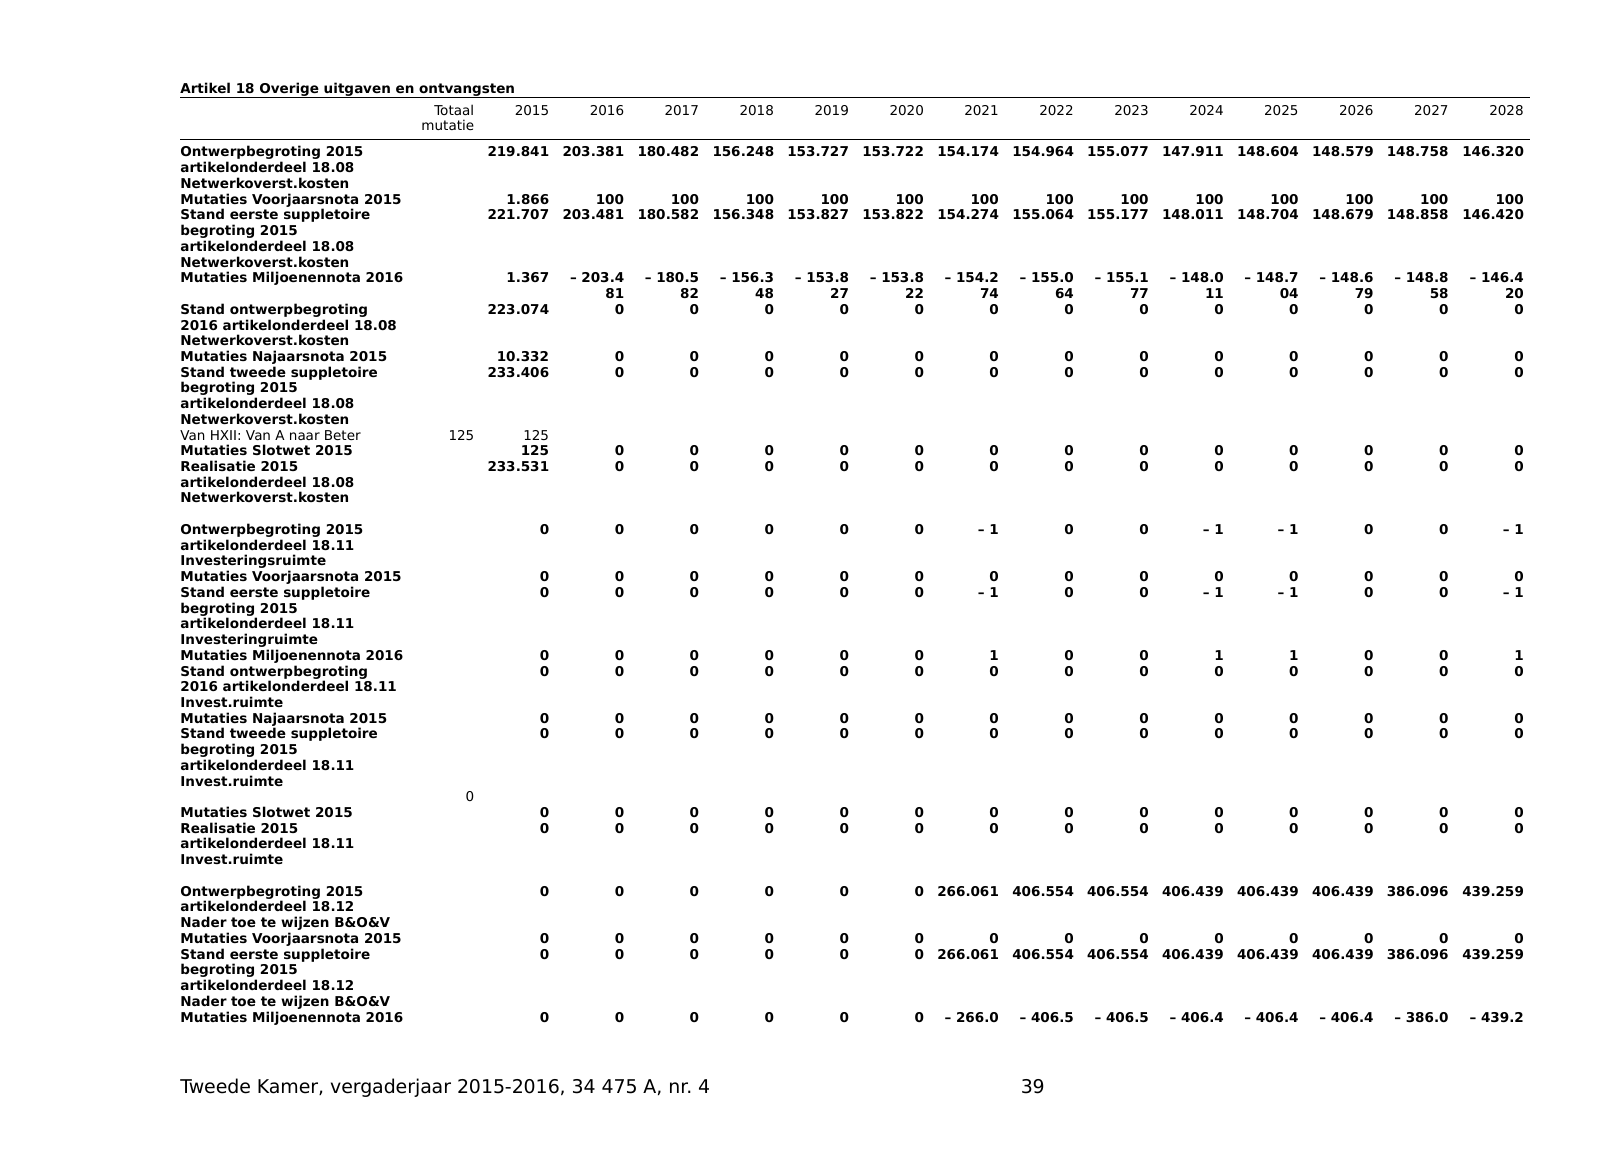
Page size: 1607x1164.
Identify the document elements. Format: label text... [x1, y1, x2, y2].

table_cell 1 [930, 648, 1004, 663]
table_cell 0 [705, 302, 780, 349]
table_cell – 153.827 [780, 270, 854, 302]
table_cell [180, 506, 405, 522]
table_cell 0 [1304, 443, 1379, 459]
table_cell [1080, 428, 1154, 443]
table_cell [1005, 428, 1079, 443]
table_cell 223.074 [480, 302, 555, 349]
table_cell [405, 140, 480, 191]
table_cell 0 [555, 805, 630, 821]
table_cell 233.531 [480, 459, 555, 506]
table_cell 406.439 [1154, 884, 1229, 931]
table_cell 0 [1304, 459, 1379, 506]
table_cell [555, 868, 630, 883]
table_cell 0 [1454, 569, 1529, 585]
table_cell 0 [630, 365, 705, 427]
table_cell 0 [1379, 726, 1454, 789]
table_cell 2028 [1454, 98, 1529, 138]
table_cell 155.177 [1080, 207, 1154, 270]
table_cell 0 [1379, 365, 1454, 427]
table_cell 0 [780, 931, 854, 946]
table_cell 0 [1154, 726, 1229, 789]
table_cell [405, 302, 480, 349]
table_cell [405, 569, 480, 585]
table_cell 0 [855, 443, 929, 459]
table_cell 0 [630, 443, 705, 459]
table_cell 0 [555, 302, 630, 349]
table_cell 100 [1304, 191, 1379, 207]
table_cell [630, 428, 705, 443]
table_cell 0 [1229, 302, 1304, 349]
table_cell 0 [480, 522, 555, 569]
table_cell 0 [630, 522, 705, 569]
table_cell [405, 726, 480, 789]
table_cell Ontwerpbegroting 2015 artikelonderdeel 18.11 Investeringsruimte [180, 522, 405, 569]
table_cell – 153.822 [855, 270, 929, 302]
table_cell 0 [1229, 663, 1304, 711]
table_cell 2024 [1154, 98, 1229, 138]
table_cell 0 [1454, 726, 1529, 789]
table_cell 100 [630, 191, 705, 207]
table_cell 0 [1005, 931, 1079, 946]
table_cell Mutaties Miljoenennota 2016 [180, 648, 405, 663]
table_cell [780, 789, 854, 805]
table_cell 0 [855, 365, 929, 427]
table_cell 0 [1379, 931, 1454, 946]
table_cell 406.439 [1304, 884, 1379, 931]
table_cell 386.096 [1379, 946, 1454, 1009]
table_cell 2026 [1304, 98, 1379, 138]
table_cell 0 [1229, 805, 1304, 821]
table_cell 125 [480, 443, 555, 459]
table_cell – 156.348 [705, 270, 780, 302]
table_cell 0 [480, 585, 555, 648]
table_cell 0 [630, 726, 705, 789]
table_cell 180.582 [630, 207, 705, 270]
table_cell 0 [480, 726, 555, 789]
table_cell – 146.420 [1454, 270, 1529, 302]
table_cell 0 [405, 789, 480, 805]
table_cell – 406.4 [1304, 1009, 1379, 1025]
table_cell Ontwerpbegroting 2015 artikelonderdeel 18.08 Netwerkoverst.kosten [180, 140, 405, 191]
table_cell [1304, 428, 1379, 443]
table_cell 0 [555, 443, 630, 459]
table_cell [1005, 506, 1079, 522]
table_cell [180, 868, 405, 883]
table_cell [705, 789, 780, 805]
table_header Artikel 18 Overige uitgaven en ontvangsten [180, 81, 1529, 97]
table_cell 0 [780, 946, 854, 1009]
table_cell Mutaties Slotwet 2015 [180, 443, 405, 459]
table_cell [405, 946, 480, 1009]
table_cell Mutaties Najaarsnota 2015 [180, 349, 405, 364]
table_cell 1 [1154, 648, 1229, 663]
table_cell 0 [1379, 585, 1454, 648]
table_cell [180, 789, 405, 805]
table_cell 0 [555, 726, 630, 789]
table_cell 439.259 [1454, 884, 1529, 931]
table_cell 1.866 [480, 191, 555, 207]
table_cell [405, 868, 480, 883]
table_cell [1304, 506, 1379, 522]
table_cell 0 [780, 884, 854, 931]
table_cell 0 [705, 585, 780, 648]
table_cell [780, 868, 854, 883]
table_cell 0 [705, 884, 780, 931]
table_cell 0 [1005, 648, 1079, 663]
table_cell 2016 [555, 98, 630, 138]
table_cell – 154.274 [930, 270, 1004, 302]
table_cell 0 [1304, 365, 1379, 427]
table_cell [855, 868, 929, 883]
table_cell – 155.064 [1005, 270, 1079, 302]
table_cell 406.439 [1154, 946, 1229, 1009]
table_cell 156.248 [705, 140, 780, 191]
table_cell 0 [855, 648, 929, 663]
table_cell 148.679 [1304, 207, 1379, 270]
table_cell 153.822 [855, 207, 929, 270]
table_cell 0 [1005, 726, 1079, 789]
table_cell – 148.704 [1229, 270, 1304, 302]
table_cell 0 [1154, 443, 1229, 459]
table_cell 0 [930, 663, 1004, 711]
table_cell 0 [1304, 349, 1379, 364]
table_cell Totaal mutatie [405, 98, 480, 138]
table_cell 100 [930, 191, 1004, 207]
table_cell – 1 [930, 585, 1004, 648]
table_cell [480, 789, 555, 805]
table_cell 0 [780, 459, 854, 506]
table_cell – 1 [1454, 522, 1529, 569]
table_cell – 148.679 [1304, 270, 1379, 302]
table_cell 0 [1080, 726, 1154, 789]
table_cell 0 [1304, 522, 1379, 569]
table_cell [180, 98, 405, 138]
table_cell 0 [1454, 805, 1529, 821]
table_cell Stand ontwerpbegroting 2016 artikelonderdeel 18.11 Invest.ruimte [180, 663, 405, 711]
table_cell 0 [1154, 663, 1229, 711]
table_cell 156.348 [705, 207, 780, 270]
table_cell 0 [855, 569, 929, 585]
table_cell 0 [555, 931, 630, 946]
table_cell [1229, 789, 1304, 805]
table_cell – 180.582 [630, 270, 705, 302]
table_cell 0 [1229, 443, 1304, 459]
table_cell 406.554 [1005, 884, 1079, 931]
table_cell [405, 648, 480, 663]
table_cell Mutaties Voorjaarsnota 2015 [180, 569, 405, 585]
table_cell 0 [780, 585, 854, 648]
table_cell 0 [1379, 459, 1454, 506]
table_cell 146.320 [1454, 140, 1529, 191]
table_cell 0 [555, 663, 630, 711]
table_cell 0 [930, 711, 1004, 726]
table_cell 0 [1005, 522, 1079, 569]
table_cell [780, 428, 854, 443]
table_cell Mutaties Miljoenennota 2016 [180, 1009, 405, 1025]
table_cell 0 [780, 302, 854, 349]
table_cell 2015 [480, 98, 555, 138]
table_cell 0 [780, 1009, 854, 1025]
table_cell 0 [780, 365, 854, 427]
table_cell 0 [1454, 365, 1529, 427]
table_cell 0 [480, 821, 555, 868]
table_cell 0 [705, 459, 780, 506]
table_cell 0 [855, 349, 929, 364]
table_cell [1379, 428, 1454, 443]
table_cell 0 [930, 459, 1004, 506]
table_cell 1.367 [480, 270, 555, 302]
table_cell 221.707 [480, 207, 555, 270]
table_cell 0 [855, 459, 929, 506]
table_cell [1154, 428, 1229, 443]
table_cell [855, 428, 929, 443]
table_cell 0 [555, 585, 630, 648]
table_cell 0 [705, 711, 780, 726]
table_cell [930, 506, 1004, 522]
table_cell 148.704 [1229, 207, 1304, 270]
table_cell 0 [1080, 569, 1154, 585]
table_cell 0 [780, 569, 854, 585]
table_cell 0 [1005, 805, 1079, 821]
table_cell – 1 [1229, 585, 1304, 648]
table_cell 406.554 [1080, 946, 1154, 1009]
table_cell 0 [1304, 726, 1379, 789]
table_cell 0 [1454, 459, 1529, 506]
table_cell 0 [1080, 931, 1154, 946]
table_cell 0 [1005, 443, 1079, 459]
table_cell 100 [705, 191, 780, 207]
table_cell Ontwerpbegroting 2015 artikelonderdeel 18.12 Nader toe te wijzen B&O&V [180, 884, 405, 931]
table_cell 100 [855, 191, 929, 207]
table_cell 0 [1379, 443, 1454, 459]
table_cell 2023 [1080, 98, 1154, 138]
table_cell [555, 789, 630, 805]
table_cell – 406.4 [1154, 1009, 1229, 1025]
table_cell 0 [1379, 805, 1454, 821]
table_cell 0 [705, 805, 780, 821]
table_cell 0 [555, 459, 630, 506]
table_cell 0 [480, 569, 555, 585]
table_cell 2021 [930, 98, 1004, 138]
table_cell 100 [555, 191, 630, 207]
table_cell 0 [1154, 349, 1229, 364]
table_cell 0 [1229, 459, 1304, 506]
table_cell Mutaties Slotwet 2015 [180, 805, 405, 821]
table_cell 0 [630, 1009, 705, 1025]
table_cell [405, 270, 480, 302]
table_cell 0 [480, 884, 555, 931]
table_cell 0 [1379, 821, 1454, 868]
table_cell [630, 868, 705, 883]
table_cell 0 [1154, 805, 1229, 821]
table_cell [1229, 868, 1304, 883]
table_cell [1080, 506, 1154, 522]
table_cell Realisatie 2015 artikelonderdeel 18.11 Invest.ruimte [180, 821, 405, 868]
table_cell – 1 [1454, 585, 1529, 648]
table_cell 0 [780, 349, 854, 364]
table_cell 0 [1080, 821, 1154, 868]
table_cell [405, 191, 480, 207]
table_cell 0 [855, 663, 929, 711]
table_cell 0 [1454, 302, 1529, 349]
table_cell Stand eerste suppletoire begroting 2015 artikelonderdeel 18.11 Investeringruimte [180, 585, 405, 648]
table_cell [1304, 789, 1379, 805]
table_cell – 1 [1154, 585, 1229, 648]
table_cell 266.061 [930, 884, 1004, 931]
table_cell 0 [1154, 711, 1229, 726]
table_cell [405, 663, 480, 711]
table_cell 0 [1005, 821, 1079, 868]
table_cell 0 [930, 302, 1004, 349]
table_cell 0 [705, 569, 780, 585]
table_cell [405, 1009, 480, 1025]
table_cell [930, 789, 1004, 805]
table_cell [1379, 789, 1454, 805]
table_cell 0 [1005, 711, 1079, 726]
table_cell 180.482 [630, 140, 705, 191]
table_cell 0 [930, 365, 1004, 427]
table_cell 0 [1454, 931, 1529, 946]
table_cell 406.439 [1229, 884, 1304, 931]
table_cell 0 [630, 884, 705, 931]
table_cell [1005, 868, 1079, 883]
table_cell [855, 789, 929, 805]
table_cell 1 [1454, 648, 1529, 663]
table_cell 0 [555, 946, 630, 1009]
table_cell 0 [1080, 585, 1154, 648]
table_cell – 155.177 [1080, 270, 1154, 302]
table_cell [855, 506, 929, 522]
table_cell – 1 [1229, 522, 1304, 569]
table_cell – 406.5 [1080, 1009, 1154, 1025]
table_cell [1154, 868, 1229, 883]
table_cell [1229, 506, 1304, 522]
table_cell 153.827 [780, 207, 854, 270]
table_cell 0 [1229, 726, 1304, 789]
table_cell 0 [780, 711, 854, 726]
table_cell Mutaties Voorjaarsnota 2015 [180, 191, 405, 207]
table_cell 0 [480, 931, 555, 946]
table_cell 100 [780, 191, 854, 207]
table_cell 0 [1379, 648, 1454, 663]
table_cell 100 [1229, 191, 1304, 207]
table_cell 0 [1080, 663, 1154, 711]
table_cell 0 [855, 946, 929, 1009]
table_cell 233.406 [480, 365, 555, 427]
table_cell 0 [1304, 585, 1379, 648]
table_cell 0 [1304, 711, 1379, 726]
table_cell 0 [630, 349, 705, 364]
table_cell 100 [1005, 191, 1079, 207]
table_cell 0 [1080, 805, 1154, 821]
table_cell [555, 506, 630, 522]
table_cell 0 [1304, 648, 1379, 663]
table_cell [405, 522, 480, 569]
table_cell Stand tweede suppletoire begroting 2015 artikelonderdeel 18.11 Invest.ruimte [180, 726, 405, 789]
table_cell 0 [1379, 569, 1454, 585]
table_cell 266.061 [930, 946, 1004, 1009]
table_cell [1154, 506, 1229, 522]
table_cell 0 [555, 1009, 630, 1025]
table_cell 148.011 [1154, 207, 1229, 270]
table_cell 0 [930, 349, 1004, 364]
table_cell 0 [480, 805, 555, 821]
table_cell 0 [1304, 805, 1379, 821]
table_cell 2025 [1229, 98, 1304, 138]
table_cell 0 [1080, 349, 1154, 364]
table_cell 0 [930, 726, 1004, 789]
table_cell 0 [705, 443, 780, 459]
table_cell 0 [1005, 585, 1079, 648]
table_cell [1080, 789, 1154, 805]
table_cell 154.964 [1005, 140, 1079, 191]
table_cell 0 [855, 522, 929, 569]
table_cell [1080, 868, 1154, 883]
table_cell 406.439 [1304, 946, 1379, 1009]
table_cell [405, 805, 480, 821]
table_cell 0 [1454, 711, 1529, 726]
table_cell 0 [480, 663, 555, 711]
table_cell – 148.858 [1379, 270, 1454, 302]
table_cell 0 [1154, 931, 1229, 946]
table_cell 0 [480, 648, 555, 663]
table_cell 0 [1454, 349, 1529, 364]
table_cell 0 [705, 931, 780, 946]
table_cell 406.439 [1229, 946, 1304, 1009]
table_cell – 386.0 [1379, 1009, 1454, 1025]
table_cell – 1 [1154, 522, 1229, 569]
table_cell [405, 585, 480, 648]
table_cell [930, 868, 1004, 883]
table_cell 0 [1080, 522, 1154, 569]
table_cell [1379, 868, 1454, 883]
table_cell 0 [780, 663, 854, 711]
table_cell 0 [1080, 302, 1154, 349]
table_cell 0 [555, 349, 630, 364]
table_cell 406.554 [1005, 946, 1079, 1009]
table_cell 0 [705, 821, 780, 868]
table_cell 0 [780, 821, 854, 868]
table_cell [1005, 789, 1079, 805]
table_cell 2017 [630, 98, 705, 138]
table_cell 0 [1229, 711, 1304, 726]
table_cell 154.174 [930, 140, 1004, 191]
table_cell 0 [1005, 459, 1079, 506]
table_cell – 148.011 [1154, 270, 1229, 302]
table_cell 0 [630, 648, 705, 663]
table_cell Stand tweede suppletoire begroting 2015 artikelonderdeel 18.08 Netwerkoverst.kosten [180, 365, 405, 427]
table_cell Mutaties Voorjaarsnota 2015 [180, 931, 405, 946]
table_cell [705, 506, 780, 522]
table_cell 0 [705, 648, 780, 663]
table_cell 148.858 [1379, 207, 1454, 270]
table_cell – 439.2 [1454, 1009, 1529, 1025]
table_cell Stand eerste suppletoire begroting 2015 artikelonderdeel 18.08 Netwerkoverst.kosten [180, 207, 405, 270]
table_cell 0 [1229, 365, 1304, 427]
table_cell – 1 [930, 522, 1004, 569]
table_cell Mutaties Miljoenennota 2016 [180, 270, 405, 302]
table_cell [1454, 428, 1529, 443]
table_cell 0 [630, 946, 705, 1009]
table_cell 2018 [705, 98, 780, 138]
table_cell [1229, 428, 1304, 443]
table_cell Van HXII: Van A naar Beter [180, 428, 405, 443]
table_cell 0 [1080, 459, 1154, 506]
table_cell 147.911 [1154, 140, 1229, 191]
table_cell 2022 [1005, 98, 1079, 138]
table_cell [405, 349, 480, 364]
table_cell 100 [1379, 191, 1454, 207]
table_cell 0 [630, 585, 705, 648]
table_cell Stand ontwerpbegroting 2016 artikelonderdeel 18.08 Netwerkoverst.kosten [180, 302, 405, 349]
table_cell – 406.4 [1229, 1009, 1304, 1025]
table_cell 0 [855, 302, 929, 349]
table_cell 0 [855, 821, 929, 868]
table_cell 2020 [855, 98, 929, 138]
table_cell 0 [930, 443, 1004, 459]
table_cell Stand eerste suppletoire begroting 2015 artikelonderdeel 18.12 Nader toe te wijzen B&O&V [180, 946, 405, 1009]
table_cell 0 [780, 648, 854, 663]
table_cell [405, 884, 480, 931]
table_cell [405, 506, 480, 522]
table_cell 0 [630, 663, 705, 711]
table_cell 155.064 [1005, 207, 1079, 270]
table_cell [1379, 506, 1454, 522]
table_cell [405, 443, 480, 459]
table_cell [1454, 506, 1529, 522]
table_cell 0 [705, 365, 780, 427]
table_cell 1 [1229, 648, 1304, 663]
table_cell 0 [1304, 302, 1379, 349]
table_cell [405, 821, 480, 868]
table_cell 0 [1154, 365, 1229, 427]
table_cell [1454, 789, 1529, 805]
table_cell [405, 931, 480, 946]
table_cell [1304, 868, 1379, 883]
table_cell 153.727 [780, 140, 854, 191]
table_cell 0 [630, 569, 705, 585]
table_cell 148.604 [1229, 140, 1304, 191]
table_cell 100 [1080, 191, 1154, 207]
table_cell [405, 711, 480, 726]
table_cell 0 [1304, 931, 1379, 946]
table_cell 0 [1005, 569, 1079, 585]
table_cell 0 [1080, 648, 1154, 663]
table_cell 125 [405, 428, 480, 443]
table_cell 0 [705, 1009, 780, 1025]
table_cell 0 [555, 522, 630, 569]
table_cell 148.758 [1379, 140, 1454, 191]
table_cell Realisatie 2015 artikelonderdeel 18.08 Netwerkoverst.kosten [180, 459, 405, 506]
table_cell 0 [855, 884, 929, 931]
table_cell [930, 428, 1004, 443]
table_cell 0 [555, 648, 630, 663]
table_cell 0 [1379, 302, 1454, 349]
table_cell 203.481 [555, 207, 630, 270]
table_cell 0 [1454, 821, 1529, 868]
table_cell 0 [1304, 663, 1379, 711]
table_cell 0 [1229, 931, 1304, 946]
table_cell 0 [630, 821, 705, 868]
table_cell 0 [480, 1009, 555, 1025]
table_cell 125 [480, 428, 555, 443]
table_cell 0 [1080, 711, 1154, 726]
table_cell 0 [1005, 365, 1079, 427]
table_cell 0 [930, 805, 1004, 821]
table_cell 148.579 [1304, 140, 1379, 191]
table_cell 0 [1379, 711, 1454, 726]
table_cell 0 [630, 711, 705, 726]
table_cell 0 [1229, 821, 1304, 868]
table_cell [480, 506, 555, 522]
table_cell 0 [1379, 522, 1454, 569]
table_cell 219.841 [480, 140, 555, 191]
table_cell Mutaties Najaarsnota 2015 [180, 711, 405, 726]
table_cell [630, 506, 705, 522]
table_cell 0 [555, 569, 630, 585]
table_cell 203.381 [555, 140, 630, 191]
table_cell 0 [1379, 663, 1454, 711]
table_cell 153.722 [855, 140, 929, 191]
table_cell 0 [1154, 302, 1229, 349]
table_cell 0 [930, 821, 1004, 868]
table_cell [1154, 789, 1229, 805]
table_cell [405, 207, 480, 270]
table_cell – 266.0 [930, 1009, 1004, 1025]
table_cell 0 [1080, 443, 1154, 459]
table_cell 2019 [780, 98, 854, 138]
table_cell 406.554 [1080, 884, 1154, 931]
table_cell 0 [1005, 663, 1079, 711]
table_cell 0 [855, 726, 929, 789]
table_cell [705, 868, 780, 883]
table_cell [480, 868, 555, 883]
table_cell 0 [630, 931, 705, 946]
table_cell 146.420 [1454, 207, 1529, 270]
table_cell 0 [1154, 821, 1229, 868]
table_cell 0 [780, 443, 854, 459]
table_cell 154.274 [930, 207, 1004, 270]
table_cell 0 [930, 569, 1004, 585]
table_cell 0 [1229, 569, 1304, 585]
table_cell 439.259 [1454, 946, 1529, 1009]
table_cell 0 [1454, 443, 1529, 459]
table_cell 0 [630, 459, 705, 506]
table_cell 0 [555, 365, 630, 427]
table_cell [780, 506, 854, 522]
table_cell [405, 365, 480, 427]
table_cell 0 [555, 821, 630, 868]
table_cell 0 [630, 805, 705, 821]
table_cell 155.077 [1080, 140, 1154, 191]
table_cell 0 [555, 884, 630, 931]
table_cell 0 [630, 302, 705, 349]
table_cell 0 [480, 946, 555, 1009]
table_cell 10.332 [480, 349, 555, 364]
table_cell 0 [855, 585, 929, 648]
table_cell 0 [855, 805, 929, 821]
table_cell 0 [705, 946, 780, 1009]
table_cell 0 [855, 711, 929, 726]
table_cell 0 [780, 726, 854, 789]
table_cell 0 [705, 522, 780, 569]
table_cell 0 [1304, 821, 1379, 868]
table_cell 0 [705, 726, 780, 789]
table_cell 2027 [1379, 98, 1454, 138]
table_cell 0 [1379, 349, 1454, 364]
table_cell – 406.5 [1005, 1009, 1079, 1025]
table_cell 0 [780, 805, 854, 821]
table_cell 0 [480, 711, 555, 726]
table_cell 100 [1454, 191, 1529, 207]
table_cell 100 [1154, 191, 1229, 207]
table_cell 0 [555, 711, 630, 726]
table_cell 0 [1229, 349, 1304, 364]
table_cell 0 [1304, 569, 1379, 585]
table_cell 0 [1080, 365, 1154, 427]
table_cell [705, 428, 780, 443]
table_cell 0 [1005, 349, 1079, 364]
table_cell 0 [705, 349, 780, 364]
table_cell 0 [1005, 302, 1079, 349]
table_cell 0 [1454, 663, 1529, 711]
table_cell 0 [855, 1009, 929, 1025]
table_cell 0 [855, 931, 929, 946]
table_cell – 203.481 [555, 270, 630, 302]
table_cell [1454, 868, 1529, 883]
table_cell 0 [1154, 569, 1229, 585]
table_cell 0 [1154, 459, 1229, 506]
table_cell [555, 428, 630, 443]
table_cell [405, 459, 480, 506]
table_cell 386.096 [1379, 884, 1454, 931]
table_cell 0 [930, 931, 1004, 946]
table_cell 0 [780, 522, 854, 569]
table_cell [630, 789, 705, 805]
table_cell 0 [705, 663, 780, 711]
